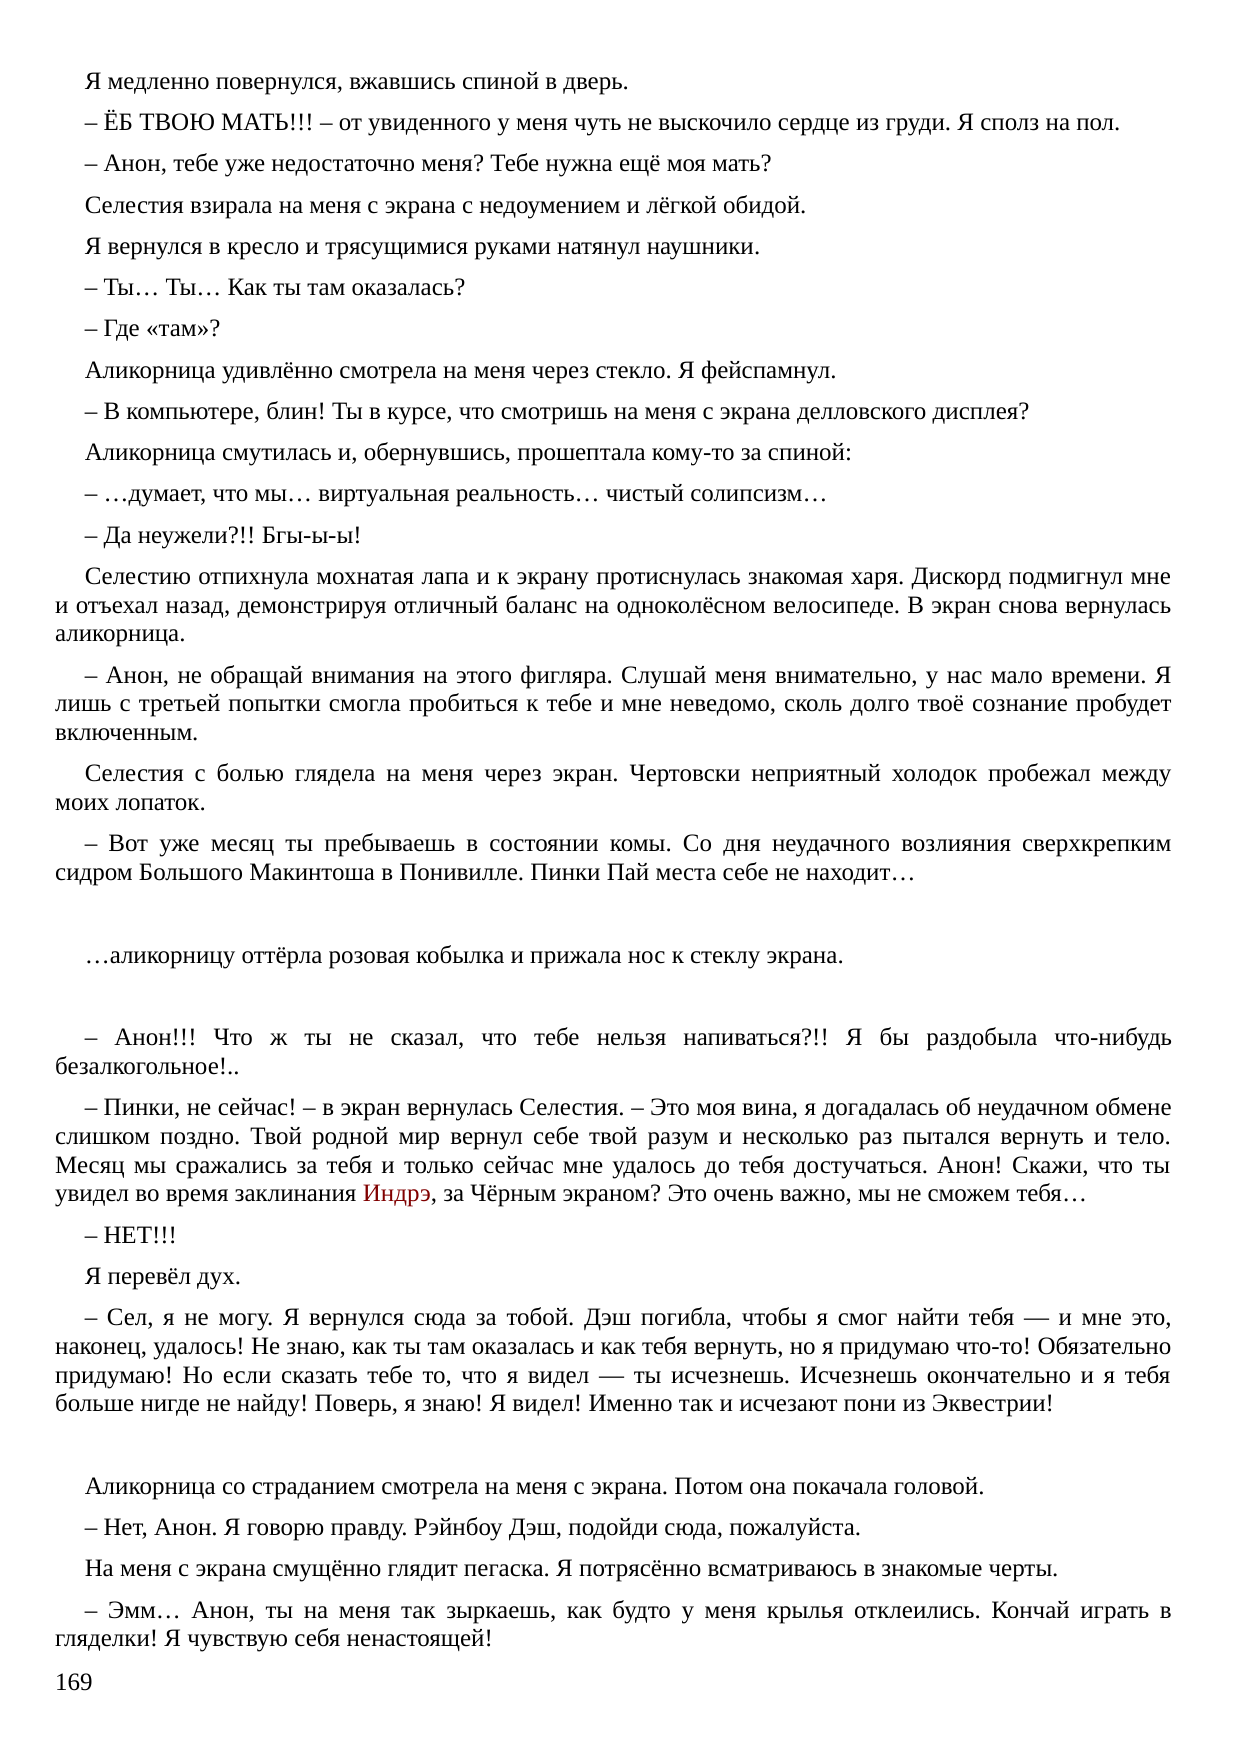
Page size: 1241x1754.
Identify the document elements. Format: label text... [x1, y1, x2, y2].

text Аликорница удивлённо смотрела на меня через стекло. Я фейспамнул. [55, 355, 1173, 383]
text – Анон, не обращай внимания на этого фигляра. Слушай меня внимательно, у нас мало времени. Я лишь с третьей попытки смогла пробиться к тебе и мне неведомо, сколь долго твоё сознание пробудет включенным. [55, 660, 1173, 746]
text …аликорницу оттёрла розовая кобылка и прижала нос к стеклу экрана. [55, 940, 1173, 968]
text – В компьютере, блин! Ты в курсе, что смотришь на меня с экрана делловского дисплея? [55, 396, 1173, 425]
text – Да неужели?!! Бгы-ы-ы! [55, 520, 1173, 548]
text – НЕТ!!! [55, 1220, 1173, 1248]
text – Ты… Ты… Как ты там оказалась? [55, 272, 1173, 301]
text – Сел, я не могу. Я вернулся сюда за тобой. Дэш погибла, чтобы я смог найти тебя — и мне это, наконец, удалось! Не знаю, как ты там оказалась и как тебя вернуть, но я придумаю что-то! Обязательно придумаю! Но если сказать тебе то, что я видел — ты исчезнешь. Исчезнешь окончательно и я тебя больше нигде не найду! Поверь, я знаю! Я видел! Именно так и исчезают пони из Эквестрии! [55, 1302, 1173, 1417]
text – Пинки, не сейчас! – в экран вернулась Селестия. – Это моя вина, я догадалась об неудачном обмене слишком поздно. Твой родной мир вернул себе твой разум и несколько раз пытался вернуть и тело. Месяц мы сражались за тебя и только сейчас мне удалось до тебя достучаться. Анон! Скажи, что ты увидел во время заклинания Индрэ, за Чёрным экраном? Это очень важно, мы не сможем тебя… [55, 1092, 1173, 1207]
text Селестия взирала на меня с экрана с недоумением и лёгкой обидой. [55, 190, 1173, 218]
text – …думает, что мы… виртуальная реальность… чистый солипсизм… [55, 478, 1173, 507]
text – Где «там»? [55, 313, 1173, 342]
text – Анон!!! Что ж ты не сказал, что тебе нельзя напиваться?!! Я бы раздобыла что-нибудь безалкогольное!.. [55, 1022, 1173, 1080]
text – Анон, тебе уже недостаточно меня? Тебе нужна ещё моя мать? [55, 148, 1173, 177]
text Я перевёл дух. [55, 1261, 1173, 1290]
text Я медленно повернулся, вжавшись спиной в дверь. [55, 66, 1173, 95]
text – Вот уже месяц ты пребываешь в состоянии комы. Со дня неудачного возлияния сверхкрепким сидром Большого Макинтоша в Понивилле. Пинки Пай места себе не находит… [55, 828, 1173, 886]
text Я вернулся в кресло и трясущимися руками натянул наушники. [55, 231, 1173, 260]
text – Нет, Анон. Я говорю правду. Рэйнбоу Дэш, подойди сюда, пожалуйста. [55, 1512, 1173, 1541]
text Селестию отпихнула мохнатая лапа и к экрану протиснулась знакомая харя. Дискорд подмигнул мне и отъехал назад, демонстрируя отличный баланс на одноколёсном велосипеде. В экран снова вернулась аликорница. [55, 561, 1173, 647]
text – ЁБ ТВОЮ МАТЬ!!! – от увиденного у меня чуть не выскочило сердце из груди. Я сполз на пол. [55, 107, 1173, 136]
text Селестия с болью глядела на меня через экран. Чертовски неприятный холодок пробежал между моих лопаток. [55, 758, 1173, 816]
text – Эмм… Анон, ты на меня так зыркаешь, как будто у меня крылья отклеились. Кончай играть в гляделки! Я чувствую себя ненастоящей! [55, 1595, 1173, 1652]
text Аликорница смутилась и, обернувшись, прошептала кому-то за спиной: [55, 437, 1173, 466]
text Аликорница со страданием смотрела на меня с экрана. Потом она покачала головой. [55, 1471, 1173, 1500]
text На меня с экрана смущённо глядит пегаска. Я потрясённо всматриваюсь в знакомые черты. [55, 1553, 1173, 1582]
